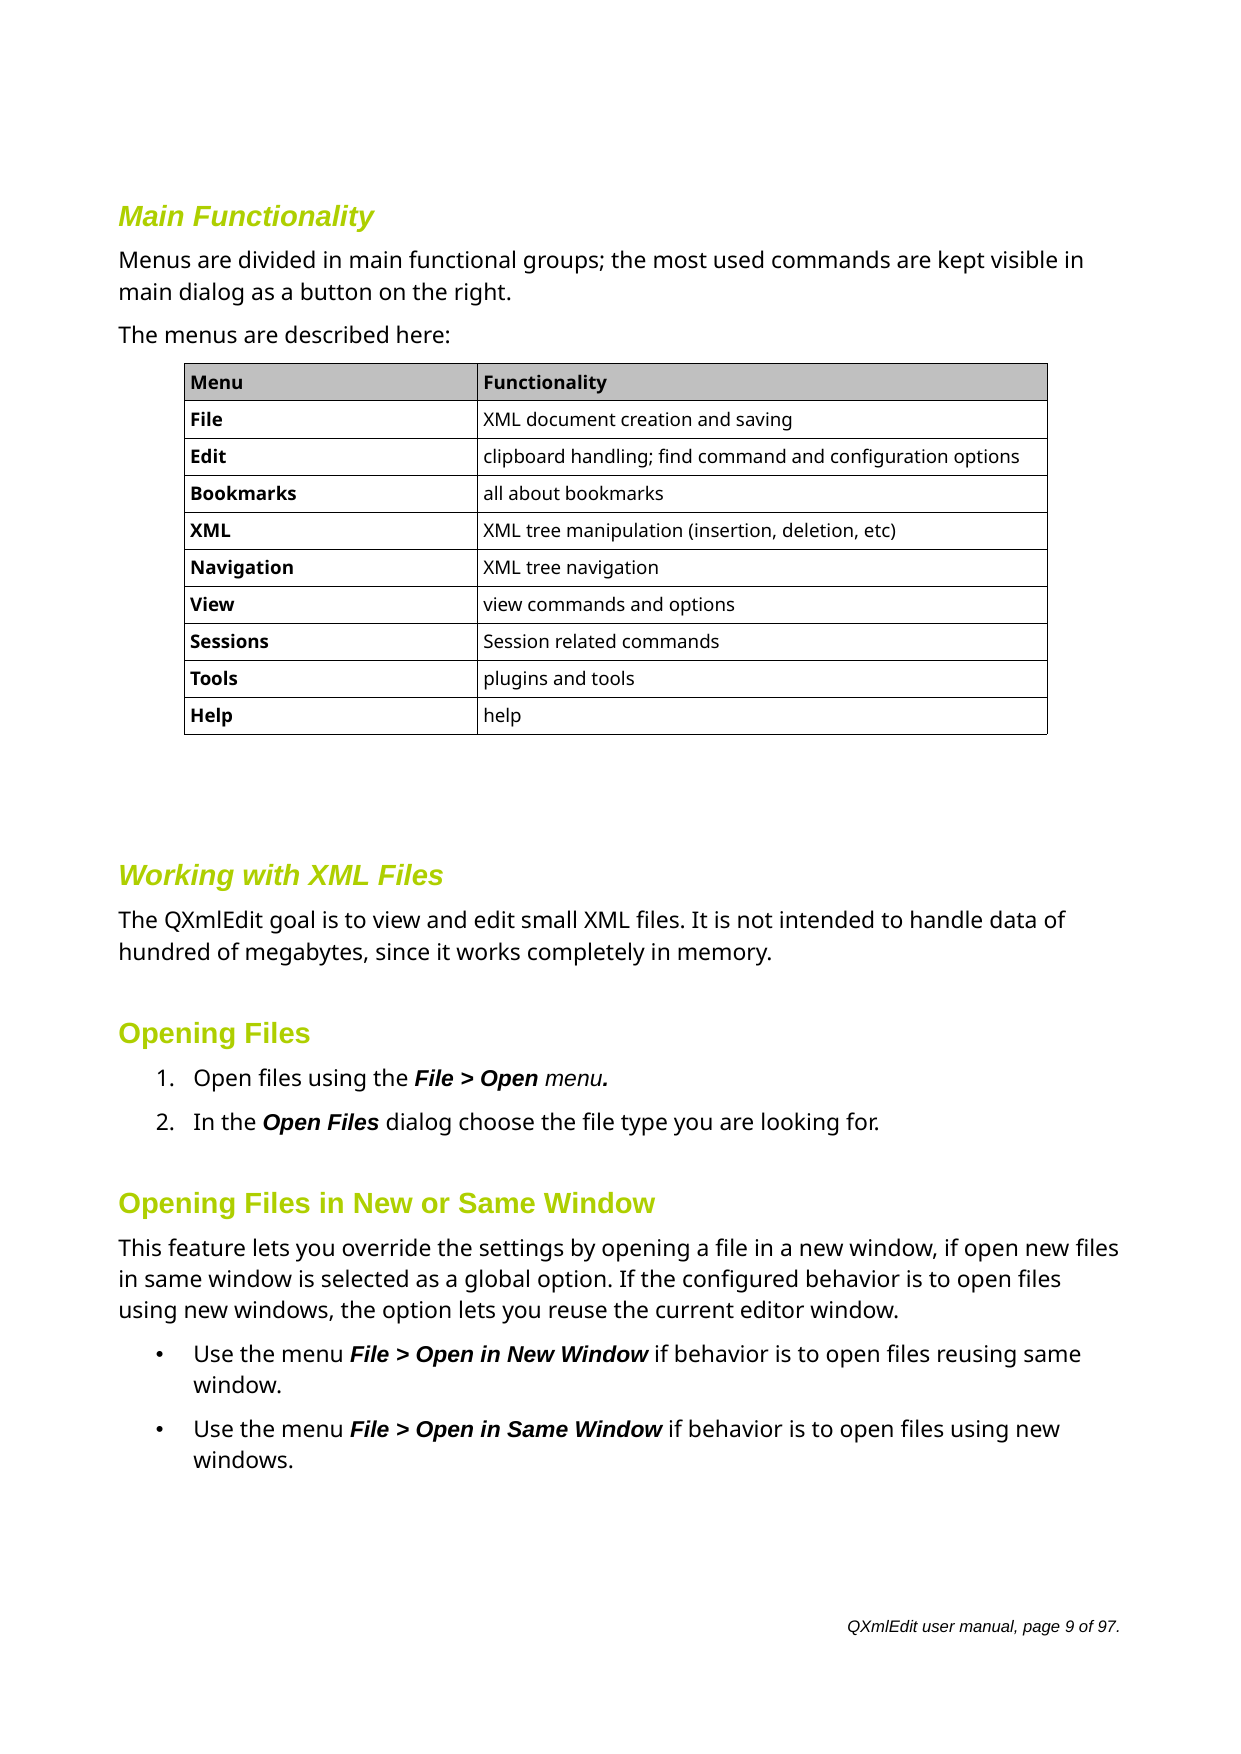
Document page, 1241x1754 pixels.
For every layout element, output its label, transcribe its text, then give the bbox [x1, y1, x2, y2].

subtitle Working with XML Files [118, 858, 1122, 892]
text This feature lets you override the settings by opening a file in a new window, if open new files in same window is selected as a global option. If the configured behavior is to open files using new windows, the option lets you reuse the current editor window. [118, 1232, 1122, 1326]
table_cell help [478, 698, 1047, 734]
table_header Functionality [478, 364, 1047, 400]
table_cell clipboard handling; find command and configuration options [478, 439, 1047, 474]
table_cell View [185, 587, 477, 623]
list Open files using the File > Open menu. [156, 1062, 1122, 1093]
table_cell Bookmarks [185, 476, 477, 512]
table_cell XML [185, 513, 477, 549]
text The QXmlEdit goal is to view and edit small XML files. It is not intended to handle data of hundred of megabytes, since it works completely in memory. [118, 904, 1122, 967]
table_cell Help [185, 698, 477, 734]
table_header Menu [185, 364, 477, 400]
list Use the menu File > Open in New Window if behavior is to open files reusing same window. [156, 1338, 1122, 1401]
table_cell Edit [185, 439, 477, 474]
table_cell view commands and options [478, 587, 1047, 623]
table_cell Session related commands [478, 624, 1047, 660]
table_cell Tools [185, 661, 477, 697]
table_cell all about bookmarks [478, 476, 1047, 512]
table_cell Navigation [185, 550, 477, 586]
subtitle Opening Files [118, 1016, 1122, 1049]
table_cell XML tree manipulation (insertion, deletion, etc) [478, 513, 1047, 549]
subtitle Main Functionality [118, 198, 1122, 232]
table_cell XML tree navigation [478, 550, 1047, 586]
table_cell File [185, 401, 477, 437]
subtitle Opening Files in New or Same Window [118, 1186, 1122, 1219]
table_cell XML document creation and saving [478, 401, 1047, 437]
text Menus are divided in main functional groups; the most used commands are kept visible in main dialog as a button on the right. [118, 244, 1122, 307]
text The menus are described here: [118, 319, 1122, 351]
table_cell plugins and tools [478, 661, 1047, 697]
list In the Open Files dialog choose the file type you are looking for. [156, 1106, 1122, 1137]
table_cell Sessions [185, 624, 477, 660]
list Use the menu File > Open in Same Window if behavior is to open files using new windows. [156, 1413, 1122, 1476]
